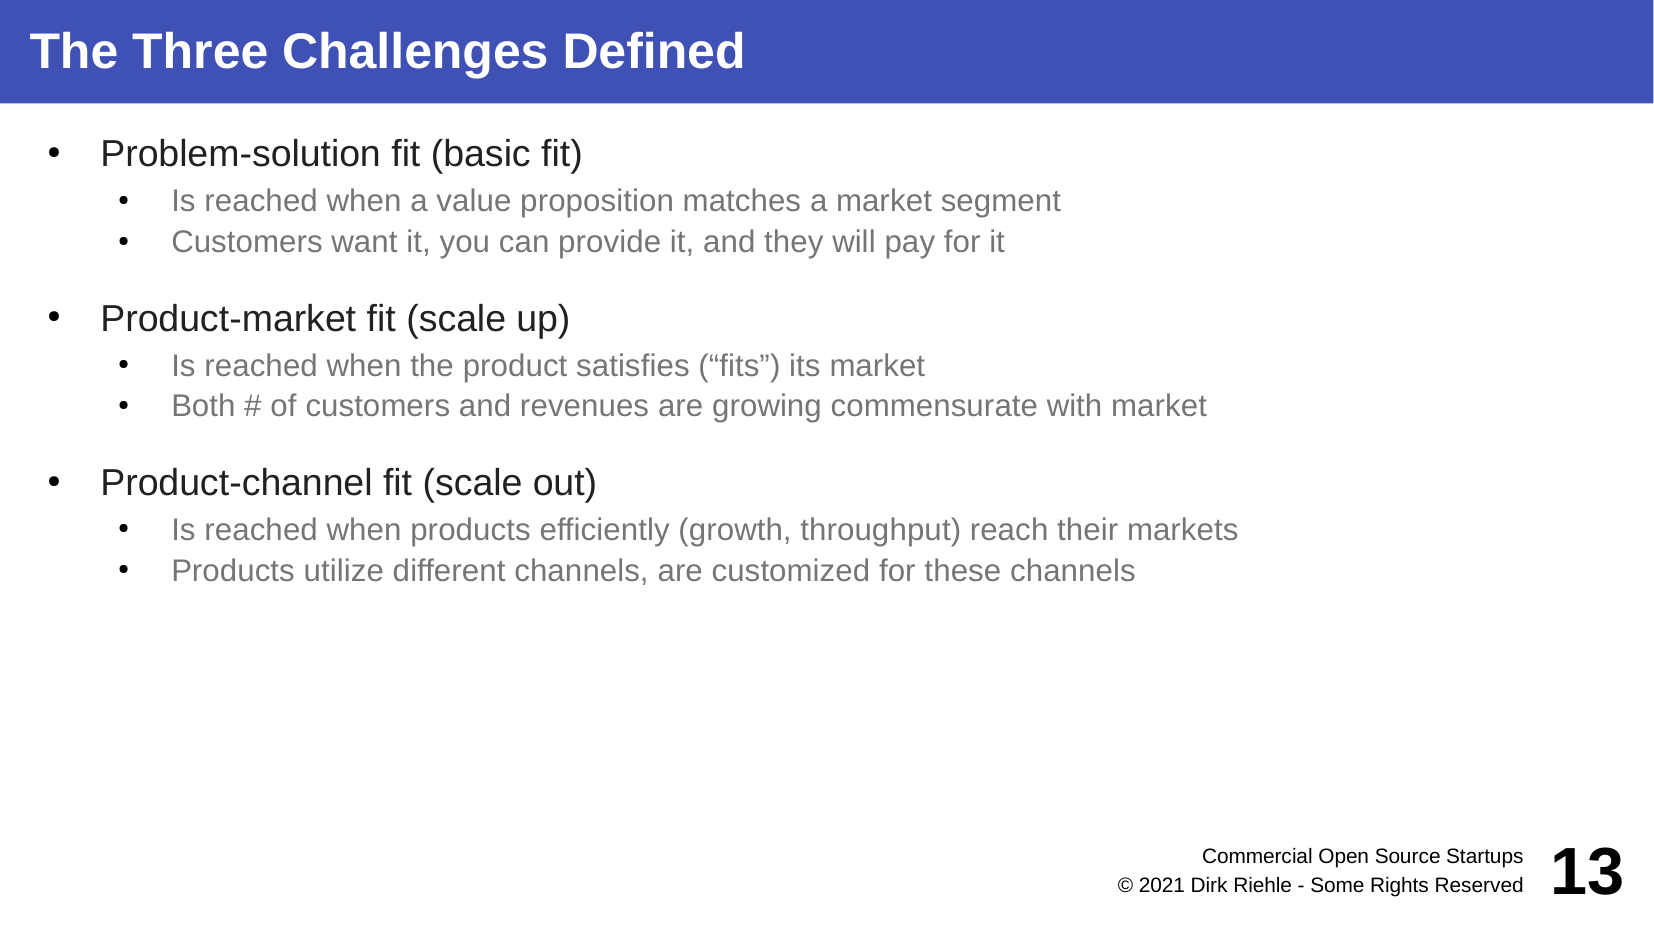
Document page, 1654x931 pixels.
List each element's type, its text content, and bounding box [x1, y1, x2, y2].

list Problem-solution fit (basic fit) Is reached when a value proposition matches a market segment Customers want it, you can provide it, and they will pay for it Product-market fit (scale up) Is reached when the product satisfies (“fits”) its market Both # of customers and revenues are growing commensurate with market Product-channel fit (scale out) Is reached when products efficiently (growth, throughput) reach their markets Products utilize different channels, are customized for these channels [29, 132, 1625, 813]
title The Three Challenges Defined [0, 0, 1654, 104]
